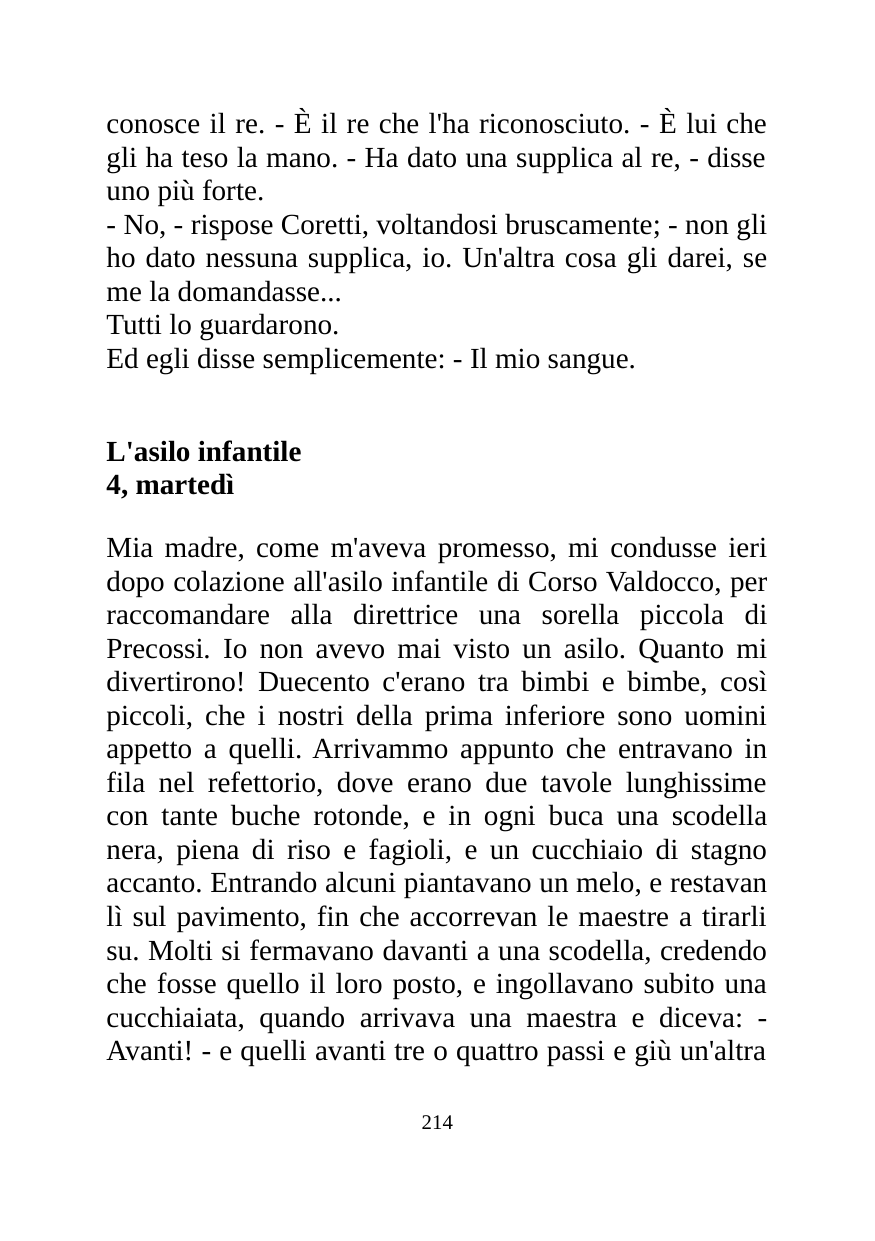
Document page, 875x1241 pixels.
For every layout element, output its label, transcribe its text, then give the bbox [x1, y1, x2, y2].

text - No, - rispose Coretti, voltandosi bruscamente; - non gli ho dato nessuna supplica, io. Un'altra cosa gli darei, se me la domandasse... [106, 207, 768, 307]
text conosce il re. - È il re che l'ha riconosciuto. - È lui che gli ha teso la mano. - Ha dato una supplica al re, - disse uno più forte. [106, 106, 768, 207]
subtitle L'asilo infantile 4, martedì [106, 434, 768, 501]
text Ed egli disse semplicemente: - Il mio sangue. [106, 341, 768, 374]
text Mia madre, come m'aveva promesso, mi condusse ieri dopo colazione all'asilo infantile di Corso Valdocco, per raccomandare alla direttrice una sorella piccola di Precossi. Io non avevo mai visto un asilo. Quanto mi divertirono! Duecento c'erano tra bimbi e bimbe, così piccoli, che i nostri della prima inferiore sono uomini appetto a quelli. Arrivammo appunto che entravano in fila nel refettorio, dove erano due tavole lunghissime con tante buche rotonde, e in ogni buca una scodella nera, piena di riso e fagioli, e un cucchiaio di stagno accanto. Entrando alcuni piantavano un melo, e restavan lì sul pavimento, fin che accorrevan le maestre a tirarli su. Molti si fermavano davanti a una scodella, credendo che fosse quello il loro posto, e ingollavano subito una cucchiaiata, quando arrivava una maestra e diceva: - Avanti! - e quelli avanti tre o quattro passi e giù un'altra [106, 530, 768, 1067]
text Tutti lo guardarono. [106, 307, 768, 341]
